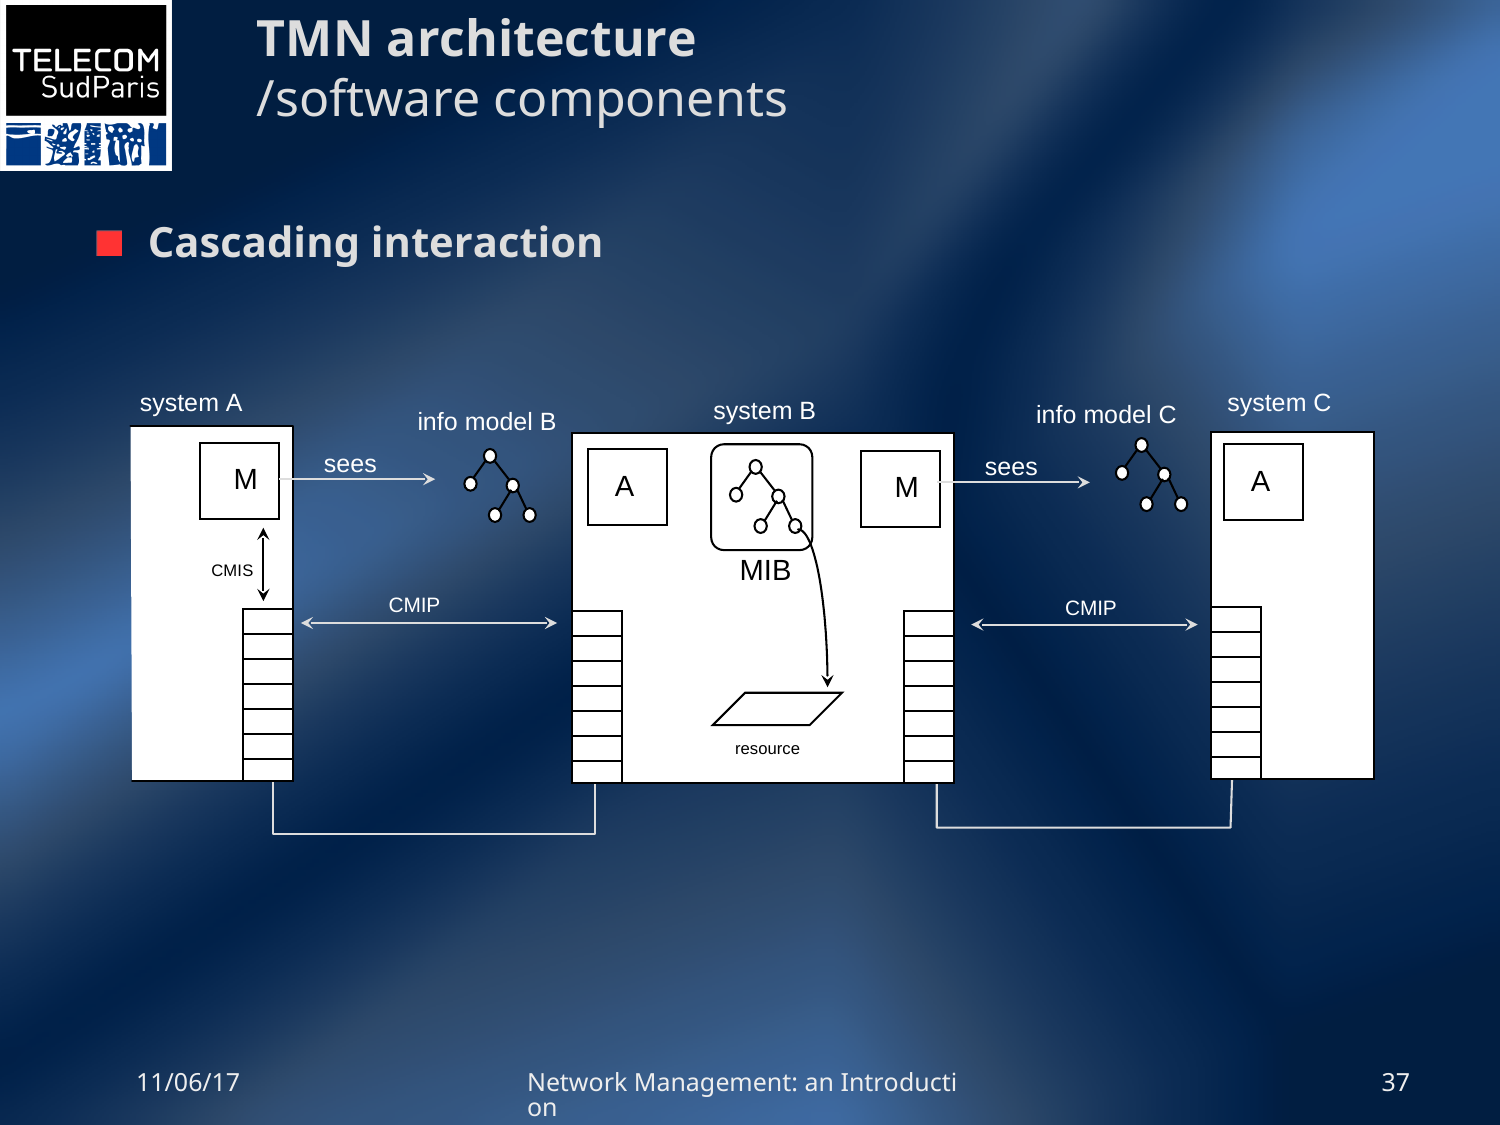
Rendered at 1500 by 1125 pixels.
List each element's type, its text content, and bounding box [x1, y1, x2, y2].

text_box [201, 444, 278, 518]
text_box [1175, 497, 1188, 512]
text_box [130, 426, 294, 781]
text_box A [1235, 454, 1286, 505]
text_box [506, 478, 519, 493]
text_box CMIP [373, 584, 456, 625]
text_box [1135, 438, 1148, 452]
text_box CMIS [196, 551, 269, 588]
text_box [1115, 465, 1129, 480]
text_box [571, 433, 954, 783]
text_box [523, 508, 536, 522]
text_box [862, 452, 939, 526]
text_box M [879, 460, 935, 512]
text_box system A [124, 378, 259, 425]
text_box MIB [724, 543, 807, 594]
text_box info model B [402, 397, 573, 443]
text_box A [599, 459, 650, 510]
title TMN architecture /software components [242, 0, 1436, 135]
text_box system B [698, 386, 832, 432]
text_box [483, 448, 497, 463]
text_box CMIP [1049, 587, 1132, 628]
text_box resource [720, 729, 816, 766]
list Cascading interaction [76, 207, 1427, 977]
text_box M [218, 453, 274, 504]
text_box sees [969, 443, 1054, 489]
text_box sees [308, 439, 393, 486]
text_box [1211, 431, 1374, 780]
text_box [1158, 467, 1171, 482]
text_box system C [1212, 378, 1347, 425]
text_box [464, 476, 477, 491]
text_box info model C [1021, 391, 1193, 437]
text_box [1140, 497, 1153, 512]
text_box [488, 508, 502, 522]
picture [0, 0, 1500, 1125]
